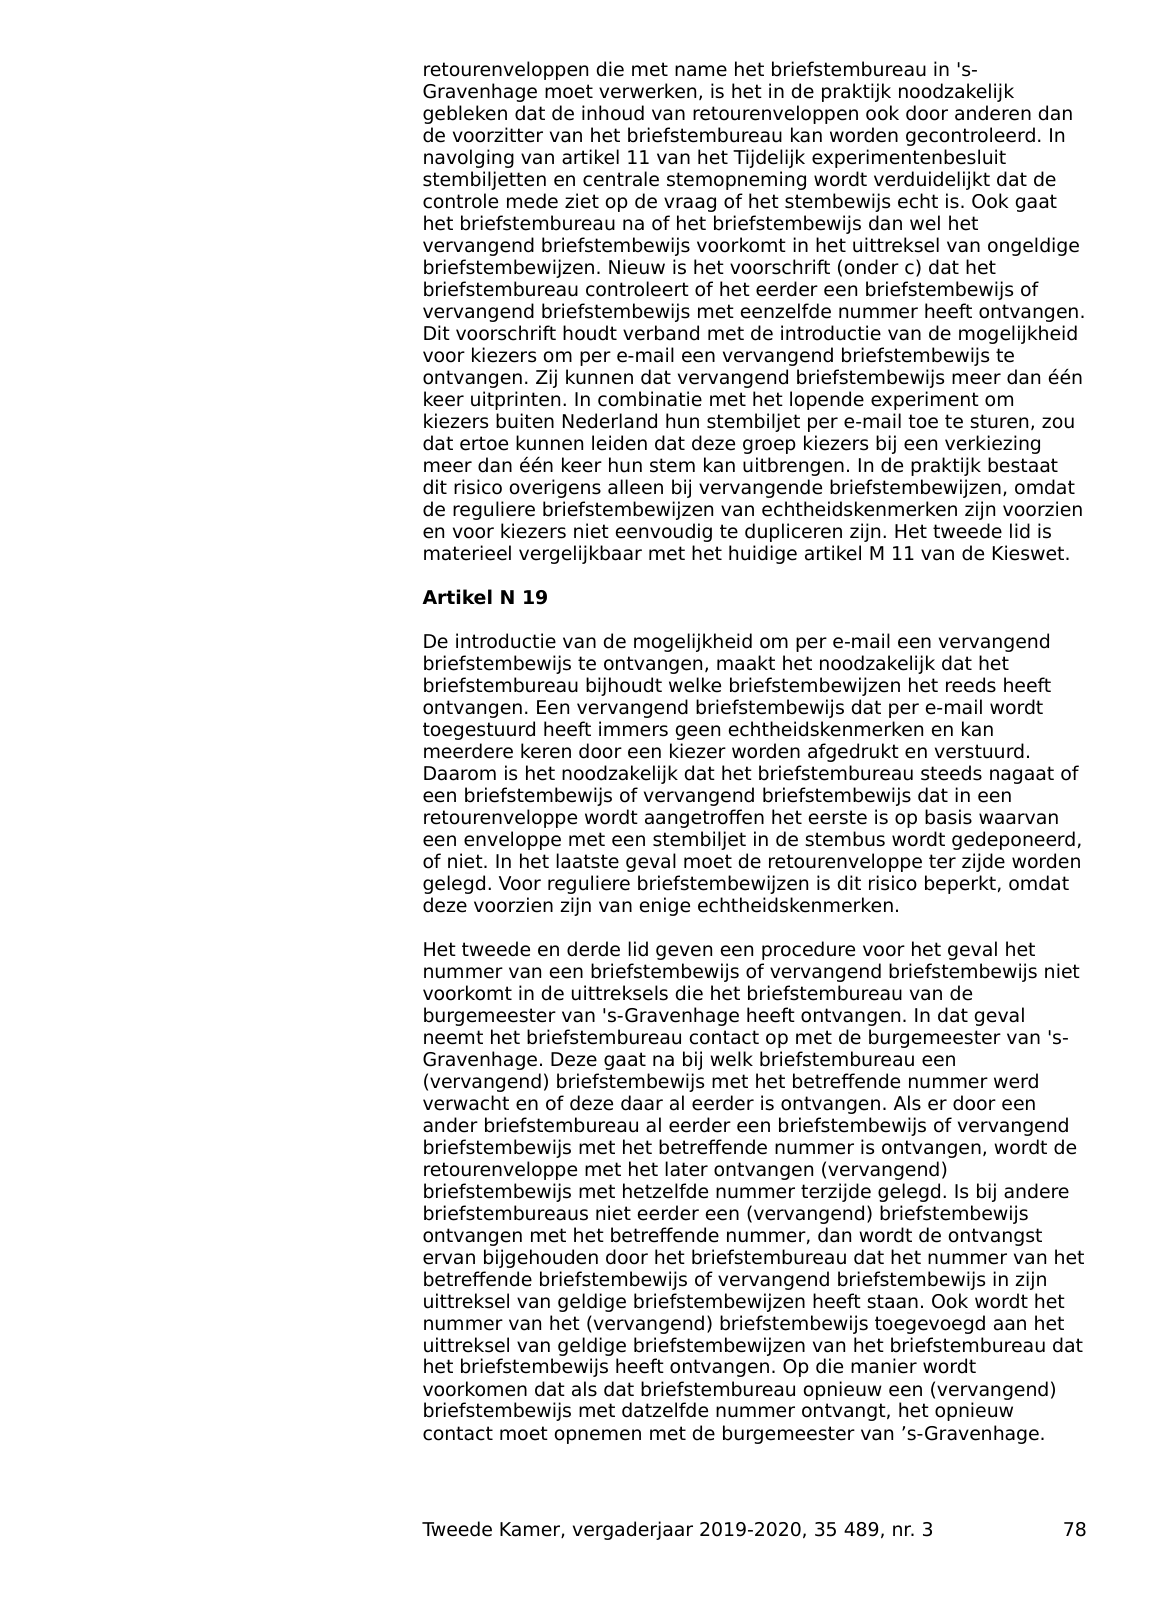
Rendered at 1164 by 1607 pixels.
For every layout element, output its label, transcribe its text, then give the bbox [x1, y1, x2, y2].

text Het tweede en derde lid geven een procedure voor het geval het nummer van een briefstembewijs of vervangend briefstembewijs niet voorkomt in de uittreksels die het briefstembureau van de burgemeester van 's-Gravenhage heeft ontvangen. In dat geval neemt het briefstembureau contact op met de burgemeester van 's-Gravenhage. Deze gaat na bij welk briefstembureau een (vervangend) briefstembewijs met het betreffende nummer werd verwacht en of deze daar al eerder is ontvangen. Als er door een ander briefstembureau al eerder een briefstembewijs of vervangend briefstembewijs met het betreffende nummer is ontvangen, wordt de retourenveloppe met het later ontvangen (vervangend) briefstembewijs met hetzelfde nummer terzijde gelegd. Is bij andere briefstembureaus niet eerder een (vervangend) briefstembewijs ontvangen met het betreffende nummer, dan wordt de ontvangst ervan bijgehouden door het briefstembureau dat het nummer van het betreffende briefstembewijs of vervangend briefstembewijs in zijn uittreksel van geldige briefstembewijzen heeft staan. Ook wordt het nummer van het (vervangend) briefstembewijs toegevoegd aan het uittreksel van geldige briefstembewijzen van het briefstembureau dat het briefstembewijs heeft ontvangen. Op die manier wordt voorkomen dat als dat briefstembureau opnieuw een (vervangend) briefstembewijs met datzelfde nummer ontvangt, het opnieuw contact moet opnemen met de burgemeester van ’s-Gravenhage. [422, 939, 1087, 1444]
text retourenveloppen die met name het briefstembureau in 's-Gravenhage moet verwerken, is het in de praktijk noodzakelijk gebleken dat de inhoud van retourenveloppen ook door anderen dan de voorzitter van het briefstembureau kan worden gecontroleerd. In navolging van artikel 11 van het Tijdelijk experimentenbesluit stembiljetten en centrale stemopneming wordt verduidelijkt dat de controle mede ziet op de vraag of het stembewijs echt is. Ook gaat het briefstembureau na of het briefstembewijs dan wel het vervangend briefstembewijs voorkomt in het uittreksel van ongeldige briefstembewijzen. Nieuw is het voorschrift (onder c) dat het briefstembureau controleert of het eerder een briefstembewijs of vervangend briefstembewijs met eenzelfde nummer heeft ontvangen. Dit voorschrift houdt verband met de introductie van de mogelijkheid voor kiezers om per e-mail een vervangend briefstembewijs te ontvangen. Zij kunnen dat vervangend briefstembewijs meer dan één keer uitprinten. In combinatie met het lopende experiment om kiezers buiten Nederland hun stembiljet per e-mail toe te sturen, zou dat ertoe kunnen leiden dat deze groep kiezers bij een verkiezing meer dan één keer hun stem kan uitbrengen. In de praktijk bestaat dit risico overigens alleen bij vervangende briefstembewijzen, omdat de reguliere briefstembewijzen van echtheidskenmerken zijn voorzien en voor kiezers niet eenvoudig te dupliceren zijn. Het tweede lid is materieel vergelijkbaar met het huidige artikel M 11 van de Kieswet. [422, 59, 1087, 564]
subtitle Artikel N 19 [422, 587, 1087, 609]
text De introductie van de mogelijkheid om per e-mail een vervangend briefstembewijs te ontvangen, maakt het noodzakelijk dat het briefstembureau bijhoudt welke briefstembewijzen het reeds heeft ontvangen. Een vervangend briefstembewijs dat per e-mail wordt toegestuurd heeft immers geen echtheidskenmerken en kan meerdere keren door een kiezer worden afgedrukt en verstuurd. Daarom is het noodzakelijk dat het briefstembureau steeds nagaat of een briefstembewijs of vervangend briefstembewijs dat in een retourenveloppe wordt aangetroffen het eerste is op basis waarvan een enveloppe met een stembiljet in de stembus wordt gedeponeerd, of niet. In het laatste geval moet de retourenveloppe ter zijde worden gelegd. Voor reguliere briefstembewijzen is dit risico beperkt, omdat deze voorzien zijn van enige echtheidskenmerken. [422, 631, 1087, 917]
